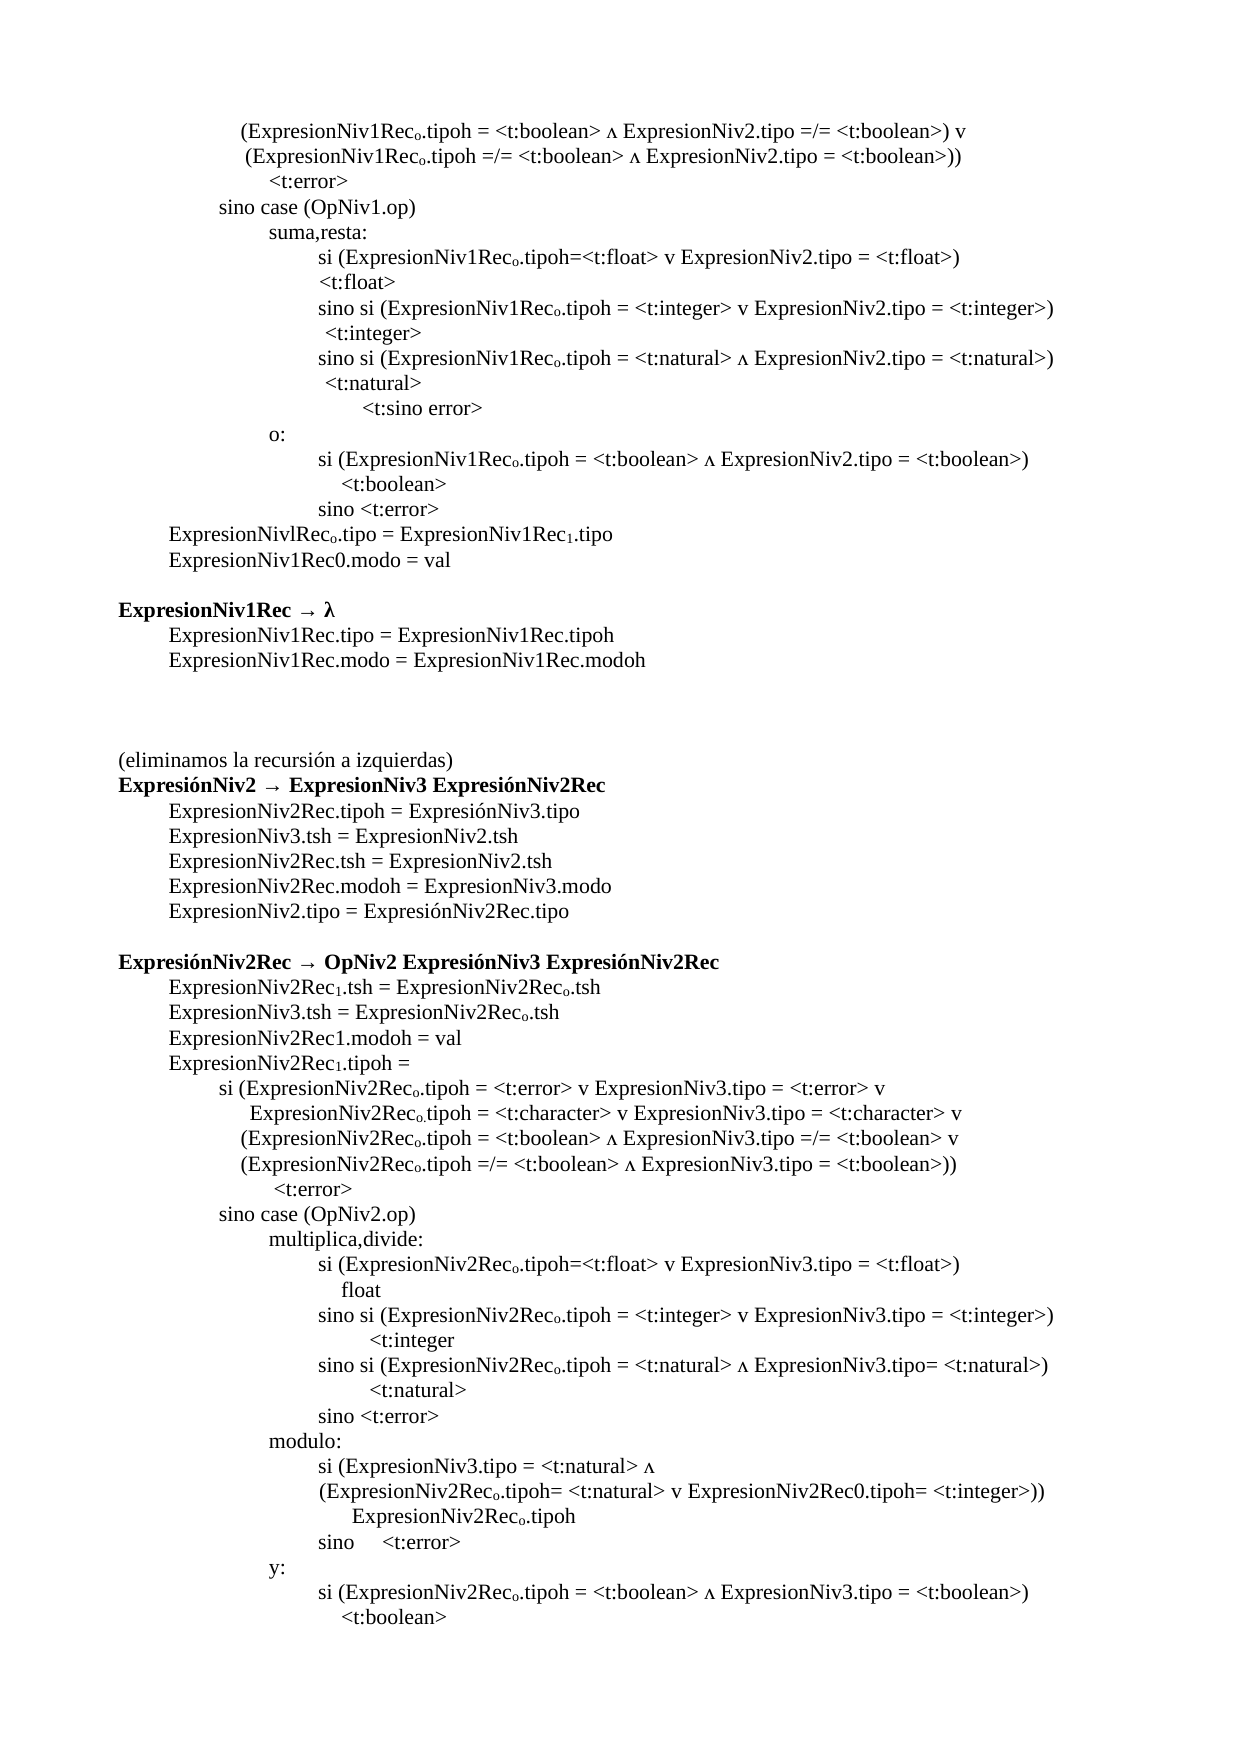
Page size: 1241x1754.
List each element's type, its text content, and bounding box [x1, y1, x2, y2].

text si (ExpresionNiv2Reco.tipoh = <t:boolean> ᴧ ExpresionNiv3.tipo = <t:boolean>) [118, 1579, 1122, 1604]
text ExpresionNiv2Rec.tsh = ExpresionNiv2.tsh [118, 848, 1122, 873]
text ExpresiónNiv2Rec → OpNiv2 ExpresiónNiv3 ExpresiónNiv2Rec [118, 949, 1122, 974]
text <t:float> [118, 269, 1122, 294]
text <t:error> [118, 168, 1122, 194]
text (ExpresionNiv1Reco.tipoh =/= <t:boolean> ᴧ ExpresionNiv2.tipo = <t:boolean>)) [118, 143, 1122, 168]
text ExpresionNiv2Rec1.tsh = ExpresionNiv2Reco.tsh [118, 974, 1122, 999]
text si (ExpresionNiv3.tipo = <t:natural> ᴧ [118, 1453, 1122, 1478]
text ExpresionNiv2Rec.tipoh = ExpresiónNiv3.tipo [118, 798, 1122, 823]
text sino <t:error> [118, 1529, 1122, 1554]
text <t:sino error> [118, 395, 1122, 421]
text sino si (ExpresionNiv1Reco.tipoh = <t:natural> ᴧ ExpresionNiv2.tipo = <t:natural>) [118, 345, 1122, 370]
text (ExpresionNiv2Reco.tipoh =/= <t:boolean> ᴧ ExpresionNiv3.tipo = <t:boolean>)) [118, 1151, 1122, 1176]
text ExpresionNiv2.tipo = ExpresiónNiv2Rec.tipo [118, 898, 1122, 924]
text (ExpresionNiv2Reco.tipoh = <t:boolean> ᴧ ExpresionNiv3.tipo =/= <t:boolean> v [118, 1125, 1122, 1151]
text <t:boolean> [118, 471, 1122, 496]
text ExpresionNiv2Reco.tipoh = <t:character> v ExpresionNiv3.tipo = <t:character> v [118, 1100, 1122, 1125]
text ExpresiónNiv2 → ExpresionNiv3 ExpresiónNiv2Rec [118, 772, 1122, 798]
text sino case (OpNiv1.op) [118, 194, 1122, 219]
text (ExpresionNiv1Reco.tipoh = <t:boolean> ᴧ ExpresionNiv2.tipo =/= <t:boolean>) v [118, 118, 1122, 143]
text <t:natural> [118, 370, 1122, 395]
text <t:error> [118, 1176, 1122, 1201]
text ExpresionNiv2Rec1.tipoh = [118, 1050, 1122, 1075]
text sino si (ExpresionNiv2Reco.tipoh = <t:natural> ᴧ ExpresionNiv3.tipo= <t:natural>) [118, 1352, 1122, 1377]
text ExpresionNiv1Rec.tipo = ExpresionNiv1Rec.tipoh [118, 622, 1122, 647]
text modulo: [118, 1428, 1122, 1453]
text si (ExpresionNiv1Reco.tipoh = <t:boolean> ᴧ ExpresionNiv2.tipo = <t:boolean>) [118, 446, 1122, 471]
text y: [118, 1554, 1122, 1579]
text sino <t:error> [118, 496, 1122, 521]
text si (ExpresionNiv2Reco.tipoh = <t:error> v ExpresionNiv3.tipo = <t:error> v [118, 1075, 1122, 1100]
text ExpresionNiv2Rec.modoh = ExpresionNiv3.modo [118, 873, 1122, 898]
text si (ExpresionNiv1Reco.tipoh=<t:float> v ExpresionNiv2.tipo = <t:float>) [118, 244, 1122, 269]
text ExpresionNiv2Reco.tipoh [118, 1503, 1122, 1529]
text <t:natural> [118, 1377, 1122, 1403]
text ExpresionNiv2Rec1.modoh = val [118, 1024, 1122, 1050]
text ExpresionNivlReco.tipo = ExpresionNiv1Rec1.tipo [118, 521, 1122, 547]
text (ExpresionNiv2Reco.tipoh= <t:natural> v ExpresionNiv2Rec0.tipoh= <t:integer>)) [118, 1478, 1122, 1503]
text <t:integer> [118, 320, 1122, 345]
text ExpresionNiv3.tsh = ExpresionNiv2Reco.tsh [118, 999, 1122, 1024]
text ExpresionNiv1Rec → λ [118, 597, 1122, 622]
text sino si (ExpresionNiv1Reco.tipoh = <t:integer> v ExpresionNiv2.tipo = <t:integer>) [118, 294, 1122, 320]
text <t:integer [118, 1327, 1122, 1352]
text si (ExpresionNiv2Reco.tipoh=<t:float> v ExpresionNiv3.tipo = <t:float>) [118, 1251, 1122, 1277]
text suma,resta: [118, 219, 1122, 244]
text float [118, 1277, 1122, 1302]
text sino case (OpNiv2.op) [118, 1201, 1122, 1226]
text sino <t:error> [118, 1403, 1122, 1428]
text multiplica,divide: [118, 1226, 1122, 1251]
text <t:boolean> [118, 1604, 1122, 1629]
text ExpresionNiv3.tsh = ExpresionNiv2.tsh [118, 823, 1122, 848]
text ExpresionNiv1Rec0.modo = val [118, 547, 1122, 572]
text (eliminamos la recursión a izquierdas) [118, 747, 1122, 772]
text sino si (ExpresionNiv2Reco.tipoh = <t:integer> v ExpresionNiv3.tipo = <t:integer>) [118, 1302, 1122, 1327]
text o: [118, 421, 1122, 446]
text ExpresionNiv1Rec.modo = ExpresionNiv1Rec.modoh [118, 647, 1122, 673]
